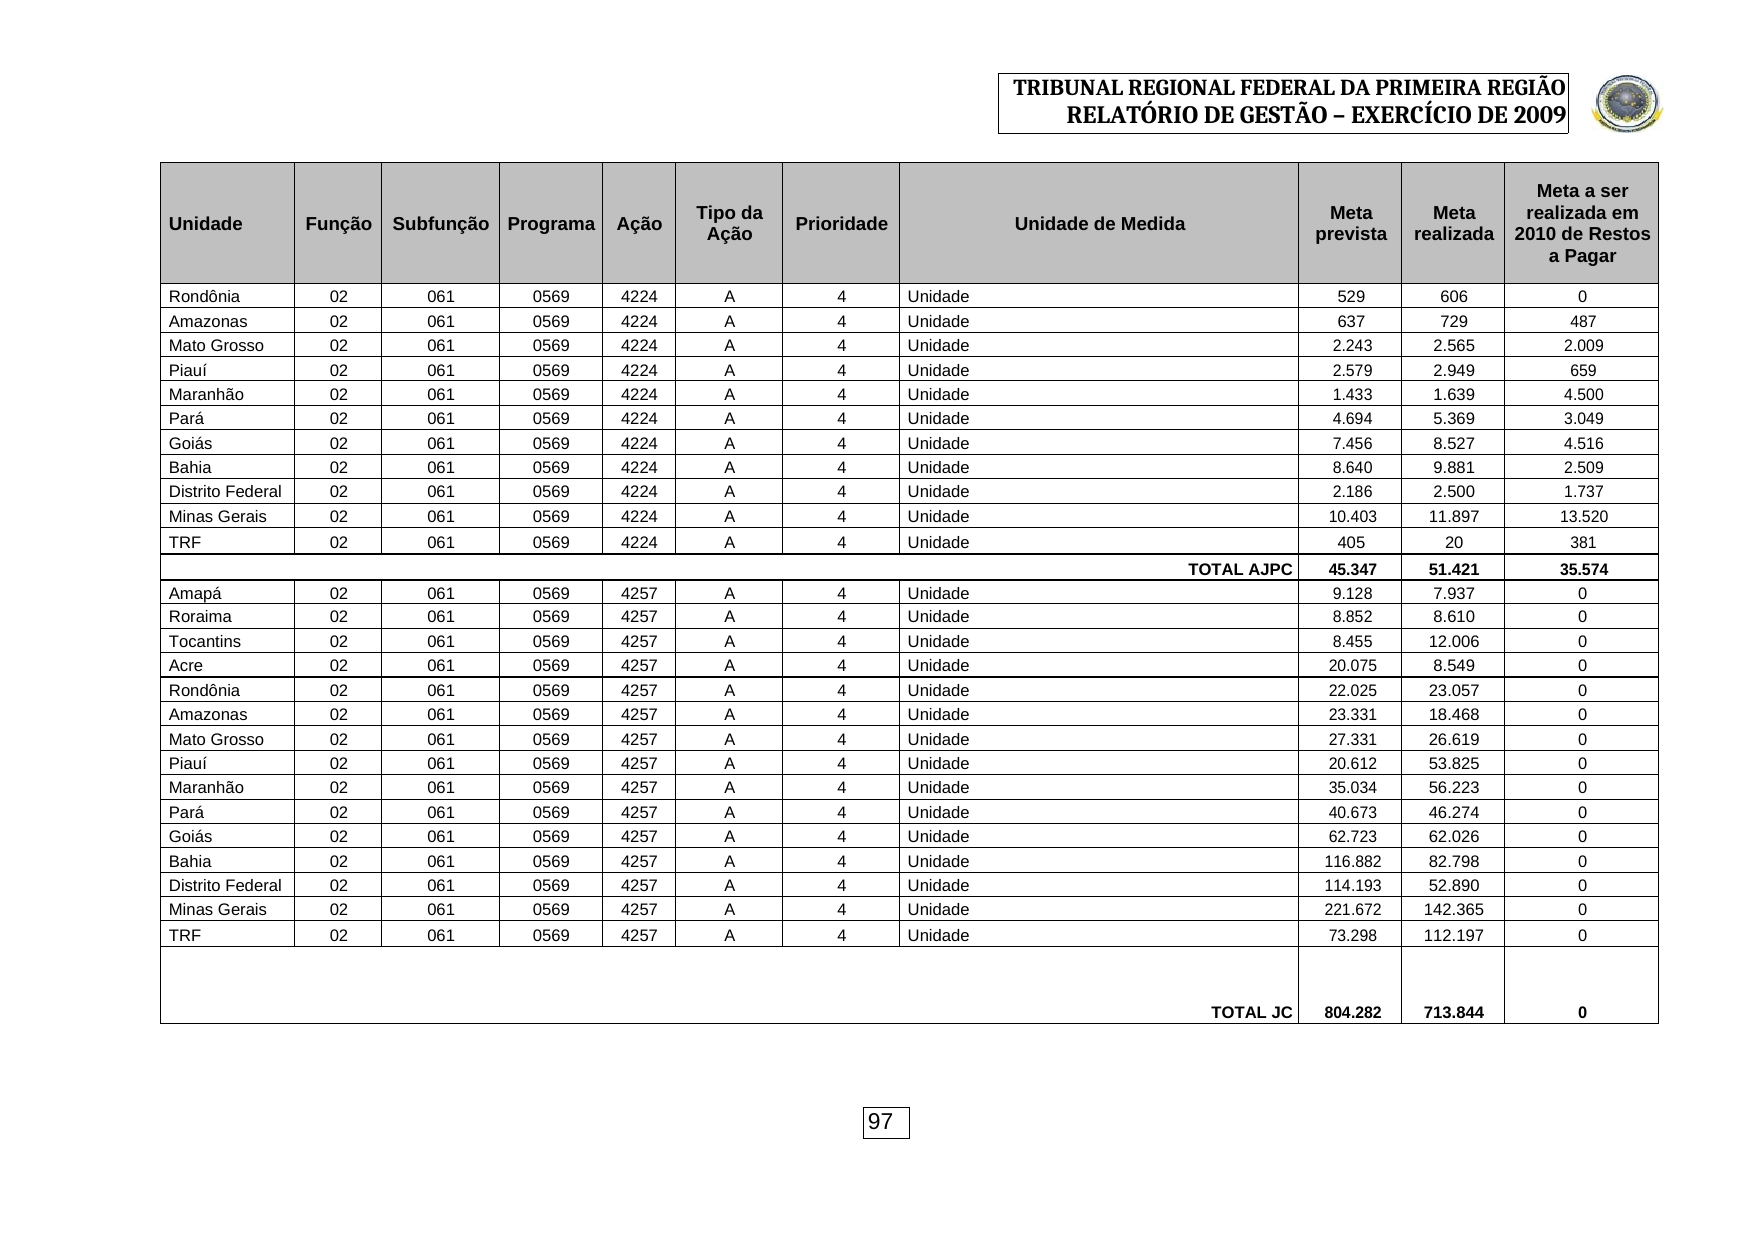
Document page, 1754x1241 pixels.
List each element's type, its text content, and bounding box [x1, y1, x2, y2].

table_cell Pará [161, 800, 294, 823]
table_cell 4 [783, 751, 899, 774]
table_cell 0569 [500, 357, 602, 380]
table_cell 4224 [603, 504, 675, 527]
table_cell 12.006 [1402, 629, 1504, 652]
table_cell Piauí [161, 751, 294, 774]
table_cell 061 [382, 824, 499, 847]
table_cell 2.509 [1505, 455, 1658, 478]
table_cell 10.403 [1299, 504, 1401, 527]
table_cell 529 [1299, 284, 1401, 307]
table_cell 4224 [603, 333, 675, 356]
table_cell 381 [1505, 528, 1658, 553]
table_cell 0569 [500, 284, 602, 307]
table_cell 4257 [603, 726, 675, 749]
table_cell A [676, 824, 782, 847]
table_cell A [676, 479, 782, 502]
table_cell A [676, 726, 782, 749]
table_cell 0 [1505, 284, 1658, 307]
table_cell 637 [1299, 308, 1401, 332]
table_cell 73.298 [1299, 921, 1401, 946]
table_cell 4257 [603, 775, 675, 798]
table_header Tipo da Ação [676, 163, 782, 283]
table_cell 8.640 [1299, 455, 1401, 478]
table_cell 061 [382, 357, 499, 380]
table_cell 4257 [603, 897, 675, 920]
table_cell 9.128 [1299, 581, 1401, 603]
table_cell A [676, 629, 782, 652]
table_cell 114.193 [1299, 873, 1401, 896]
table_cell Distrito Federal [161, 873, 294, 896]
table_cell 3.049 [1505, 406, 1658, 429]
table_header Função [295, 163, 381, 283]
table_header Subfunção [382, 163, 499, 283]
table_cell 4257 [603, 678, 675, 701]
table_cell 4 [783, 308, 899, 332]
table_cell 5.369 [1402, 406, 1504, 429]
table_cell 1.737 [1505, 479, 1658, 502]
table_cell Goiás [161, 430, 294, 453]
table_cell Bahia [161, 848, 294, 872]
table_cell 7.456 [1299, 430, 1401, 453]
table_cell 0569 [500, 581, 602, 603]
table_cell 4224 [603, 357, 675, 380]
table_cell A [676, 848, 782, 872]
table_cell 02 [295, 824, 381, 847]
table_cell 804.282 [1299, 947, 1401, 1023]
table_cell A [676, 333, 782, 356]
table_cell Acre [161, 653, 294, 676]
table_cell 4257 [603, 751, 675, 774]
table_cell A [676, 653, 782, 676]
table_cell 4257 [603, 604, 675, 627]
table_cell 02 [295, 873, 381, 896]
table_cell 0 [1505, 702, 1658, 725]
table_cell A [676, 430, 782, 453]
table_cell 061 [382, 800, 499, 823]
table_cell 4257 [603, 921, 675, 946]
table_cell 061 [382, 430, 499, 453]
table_cell Unidade [900, 357, 1298, 380]
table_cell 4 [783, 726, 899, 749]
table_cell 4.694 [1299, 406, 1401, 429]
table_cell 4 [783, 333, 899, 356]
table_cell Unidade [900, 873, 1298, 896]
table_cell 0 [1505, 824, 1658, 847]
table_cell 0569 [500, 430, 602, 453]
table_cell 2.949 [1402, 357, 1504, 380]
table_cell Unidade [900, 604, 1298, 627]
table_cell 53.825 [1402, 751, 1504, 774]
table_cell 0569 [500, 381, 602, 405]
table_cell 4 [783, 604, 899, 627]
table_cell 02 [295, 702, 381, 725]
table_cell Unidade [900, 406, 1298, 429]
table_cell TOTAL AJPC [161, 555, 1298, 579]
table_cell A [676, 897, 782, 920]
table_cell 061 [382, 726, 499, 749]
table_cell Amazonas [161, 308, 294, 332]
table_cell Piauí [161, 357, 294, 380]
table_cell 729 [1402, 308, 1504, 332]
table_cell 27.331 [1299, 726, 1401, 749]
table_cell 0569 [500, 629, 602, 652]
table_cell 4 [783, 653, 899, 676]
table_cell 0 [1505, 581, 1658, 603]
table_cell Unidade [900, 381, 1298, 405]
table_cell 2.009 [1505, 333, 1658, 356]
table_cell 02 [295, 775, 381, 798]
table_cell A [676, 381, 782, 405]
table_cell Mato Grosso [161, 333, 294, 356]
table_cell 8.610 [1402, 604, 1504, 627]
table_cell 2.243 [1299, 333, 1401, 356]
table_cell 18.468 [1402, 702, 1504, 725]
table_cell 4224 [603, 528, 675, 553]
table_header Unidade [161, 163, 294, 283]
table_cell A [676, 357, 782, 380]
table_cell 0 [1505, 629, 1658, 652]
table_cell A [676, 921, 782, 946]
table_cell 4 [783, 678, 899, 701]
table_cell 4257 [603, 653, 675, 676]
table_cell Tocantins [161, 629, 294, 652]
table_cell 061 [382, 455, 499, 478]
table_header Programa [500, 163, 602, 283]
table_cell 02 [295, 653, 381, 676]
table_cell A [676, 800, 782, 823]
table_cell 13.520 [1505, 504, 1658, 527]
table_cell 20 [1402, 528, 1504, 553]
table_cell 061 [382, 678, 499, 701]
table_cell 0569 [500, 702, 602, 725]
table_cell 02 [295, 381, 381, 405]
table_cell 52.890 [1402, 873, 1504, 896]
table_cell 0569 [500, 504, 602, 527]
table_cell 8.527 [1402, 430, 1504, 453]
table_cell 4257 [603, 873, 675, 896]
table_cell A [676, 581, 782, 603]
table_cell 4 [783, 504, 899, 527]
table_cell 9.881 [1402, 455, 1504, 478]
table_cell 4224 [603, 479, 675, 502]
table_cell 23.331 [1299, 702, 1401, 725]
table_cell 02 [295, 897, 381, 920]
table_cell 0569 [500, 824, 602, 847]
table_cell Unidade [900, 921, 1298, 946]
table_cell 0569 [500, 848, 602, 872]
table_header Ação [603, 163, 675, 283]
table_cell 0569 [500, 528, 602, 553]
table_cell 4257 [603, 800, 675, 823]
table_cell 7.937 [1402, 581, 1504, 603]
table_cell 0 [1505, 604, 1658, 627]
table_cell 4 [783, 455, 899, 478]
table_cell TRF [161, 921, 294, 946]
table_cell 4 [783, 284, 899, 307]
table_cell 0569 [500, 604, 602, 627]
table_cell 4 [783, 897, 899, 920]
table_cell 0569 [500, 333, 602, 356]
table_cell Unidade [900, 653, 1298, 676]
table_cell 02 [295, 479, 381, 502]
table_cell 02 [295, 800, 381, 823]
table_cell Unidade [900, 430, 1298, 453]
table_cell Unidade [900, 528, 1298, 553]
table_cell 487 [1505, 308, 1658, 332]
table_cell 4 [783, 873, 899, 896]
table_cell 061 [382, 284, 499, 307]
table_cell 4 [783, 528, 899, 553]
table_cell 4 [783, 430, 899, 453]
table_cell 1.639 [1402, 381, 1504, 405]
table_cell 0569 [500, 800, 602, 823]
table_cell 02 [295, 848, 381, 872]
table_cell 0569 [500, 455, 602, 478]
table_cell Unidade [900, 897, 1298, 920]
table_cell 4 [783, 702, 899, 725]
table_cell 0569 [500, 921, 602, 946]
table_cell 4224 [603, 430, 675, 453]
table_cell 4257 [603, 824, 675, 847]
table_cell Bahia [161, 455, 294, 478]
table_cell 11.897 [1402, 504, 1504, 527]
table_cell 061 [382, 653, 499, 676]
table_cell A [676, 308, 782, 332]
table_cell 061 [382, 406, 499, 429]
table_cell 4224 [603, 455, 675, 478]
table_cell A [676, 702, 782, 725]
table_cell 4257 [603, 629, 675, 652]
table_cell 4224 [603, 406, 675, 429]
table_cell 0 [1505, 800, 1658, 823]
table_cell 4 [783, 775, 899, 798]
table_cell 0 [1505, 873, 1658, 896]
table_cell A [676, 678, 782, 701]
table_cell 2.186 [1299, 479, 1401, 502]
table_cell 4.500 [1505, 381, 1658, 405]
table_cell 061 [382, 308, 499, 332]
table_cell 02 [295, 308, 381, 332]
table_cell 061 [382, 479, 499, 502]
table_cell 061 [382, 921, 499, 946]
table_cell 0 [1505, 751, 1658, 774]
table_cell 4224 [603, 308, 675, 332]
table_cell 20.075 [1299, 653, 1401, 676]
table_cell 4 [783, 479, 899, 502]
table_cell 061 [382, 629, 499, 652]
table_cell 20.612 [1299, 751, 1401, 774]
table_cell Unidade [900, 702, 1298, 725]
table_cell 02 [295, 430, 381, 453]
table_cell Mato Grosso [161, 726, 294, 749]
table_cell 0 [1505, 897, 1658, 920]
table_cell 606 [1402, 284, 1504, 307]
table_cell 23.057 [1402, 678, 1504, 701]
table_cell 0569 [500, 897, 602, 920]
table_cell Unidade [900, 455, 1298, 478]
table_cell 02 [295, 504, 381, 527]
table_cell 0 [1505, 653, 1658, 676]
table_cell 4224 [603, 284, 675, 307]
table_cell TOTAL JC [161, 947, 1298, 1023]
table_cell A [676, 751, 782, 774]
table_cell 51.421 [1402, 555, 1504, 579]
table_cell Unidade [900, 775, 1298, 798]
table_cell 061 [382, 528, 499, 553]
table_cell Unidade [900, 284, 1298, 307]
table_cell 35.034 [1299, 775, 1401, 798]
table_cell Unidade [900, 848, 1298, 872]
table_cell 0569 [500, 726, 602, 749]
table_cell 061 [382, 751, 499, 774]
table_cell Unidade [900, 308, 1298, 332]
table_cell 061 [382, 581, 499, 603]
table_cell Rondônia [161, 284, 294, 307]
table_cell 4 [783, 357, 899, 380]
table_cell 8.455 [1299, 629, 1401, 652]
table_cell 0569 [500, 406, 602, 429]
table_header Unidade de Medida [900, 163, 1298, 283]
table_cell 02 [295, 921, 381, 946]
table_cell 0569 [500, 775, 602, 798]
table_cell 061 [382, 897, 499, 920]
table_header Prioridade [783, 163, 899, 283]
table_cell 4257 [603, 581, 675, 603]
table_cell 56.223 [1402, 775, 1504, 798]
table_cell 02 [295, 528, 381, 553]
table_cell 02 [295, 629, 381, 652]
table_cell 4 [783, 406, 899, 429]
table_cell 62.026 [1402, 824, 1504, 847]
table_cell A [676, 604, 782, 627]
table_cell Amapá [161, 581, 294, 603]
table_cell 02 [295, 581, 381, 603]
table_cell 22.025 [1299, 678, 1401, 701]
table_cell 46.274 [1402, 800, 1504, 823]
table_cell Maranhão [161, 381, 294, 405]
table_cell A [676, 504, 782, 527]
table_cell 26.619 [1402, 726, 1504, 749]
table_cell A [676, 775, 782, 798]
table_cell Rondônia [161, 678, 294, 701]
table_cell 02 [295, 678, 381, 701]
table_cell 8.852 [1299, 604, 1401, 627]
table_cell Unidade [900, 479, 1298, 502]
table_cell Unidade [900, 824, 1298, 847]
table_cell 2.500 [1402, 479, 1504, 502]
table_cell Unidade [900, 581, 1298, 603]
table_cell 02 [295, 455, 381, 478]
table_cell Unidade [900, 504, 1298, 527]
table_cell 4 [783, 381, 899, 405]
table_cell 4257 [603, 848, 675, 872]
table_cell 112.197 [1402, 921, 1504, 946]
table_cell A [676, 873, 782, 896]
table_cell Unidade [900, 751, 1298, 774]
table_cell 0569 [500, 653, 602, 676]
table_cell 82.798 [1402, 848, 1504, 872]
table_cell Minas Gerais [161, 897, 294, 920]
table_cell 221.672 [1299, 897, 1401, 920]
table_cell A [676, 528, 782, 553]
table_cell 2.565 [1402, 333, 1504, 356]
table_cell 4 [783, 848, 899, 872]
table_cell 713.844 [1402, 947, 1504, 1023]
table_header Meta prevista [1299, 163, 1401, 283]
table_cell 116.882 [1299, 848, 1401, 872]
table_header Meta realizada [1402, 163, 1504, 283]
table_cell 061 [382, 848, 499, 872]
table_cell A [676, 284, 782, 307]
table_cell 02 [295, 333, 381, 356]
table_cell 45.347 [1299, 555, 1401, 579]
table_cell 142.365 [1402, 897, 1504, 920]
table_cell A [676, 455, 782, 478]
table_cell 061 [382, 702, 499, 725]
table_cell 1.433 [1299, 381, 1401, 405]
table_cell 62.723 [1299, 824, 1401, 847]
table_cell 4.516 [1505, 430, 1658, 453]
table_cell 02 [295, 604, 381, 627]
table_cell 659 [1505, 357, 1658, 380]
table_cell 0569 [500, 751, 602, 774]
table_cell 4 [783, 800, 899, 823]
table_cell 02 [295, 357, 381, 380]
table_cell 0 [1505, 947, 1658, 1023]
table_cell 0569 [500, 678, 602, 701]
table_cell 061 [382, 504, 499, 527]
table_cell Unidade [900, 629, 1298, 652]
table_cell 4 [783, 581, 899, 603]
table_cell Goiás [161, 824, 294, 847]
table_cell 40.673 [1299, 800, 1401, 823]
table_cell 061 [382, 381, 499, 405]
table_cell Unidade [900, 726, 1298, 749]
table_cell 0 [1505, 848, 1658, 872]
table_cell TRF [161, 528, 294, 553]
table_cell 0 [1505, 678, 1658, 701]
table_cell 02 [295, 284, 381, 307]
table_cell 02 [295, 406, 381, 429]
table_cell 0 [1505, 726, 1658, 749]
table_cell 02 [295, 751, 381, 774]
table_cell 0 [1505, 775, 1658, 798]
table_cell 02 [295, 726, 381, 749]
table_cell 0569 [500, 479, 602, 502]
table_cell 4257 [603, 702, 675, 725]
table_cell Unidade [900, 678, 1298, 701]
table_cell A [676, 406, 782, 429]
table_cell 35.574 [1505, 555, 1658, 579]
table_cell 061 [382, 333, 499, 356]
table_cell 8.549 [1402, 653, 1504, 676]
table_cell 0569 [500, 873, 602, 896]
table_cell 0 [1505, 921, 1658, 946]
table_cell 2.579 [1299, 357, 1401, 380]
table_header Meta a ser realizada em 2010 de Restos a Pagar [1505, 163, 1658, 283]
table_cell 405 [1299, 528, 1401, 553]
table_cell 061 [382, 775, 499, 798]
table_cell Unidade [900, 800, 1298, 823]
table_cell 4 [783, 921, 899, 946]
picture [1591, 75, 1664, 133]
table_cell Maranhão [161, 775, 294, 798]
table_cell Roraima [161, 604, 294, 627]
table_cell Minas Gerais [161, 504, 294, 527]
table_cell Distrito Federal [161, 479, 294, 502]
table_cell 4224 [603, 381, 675, 405]
table_cell 061 [382, 873, 499, 896]
table_cell 0569 [500, 308, 602, 332]
table_cell Pará [161, 406, 294, 429]
table_cell Amazonas [161, 702, 294, 725]
table_cell 4 [783, 824, 899, 847]
table_cell 4 [783, 629, 899, 652]
table_cell 061 [382, 604, 499, 627]
table_cell Unidade [900, 333, 1298, 356]
